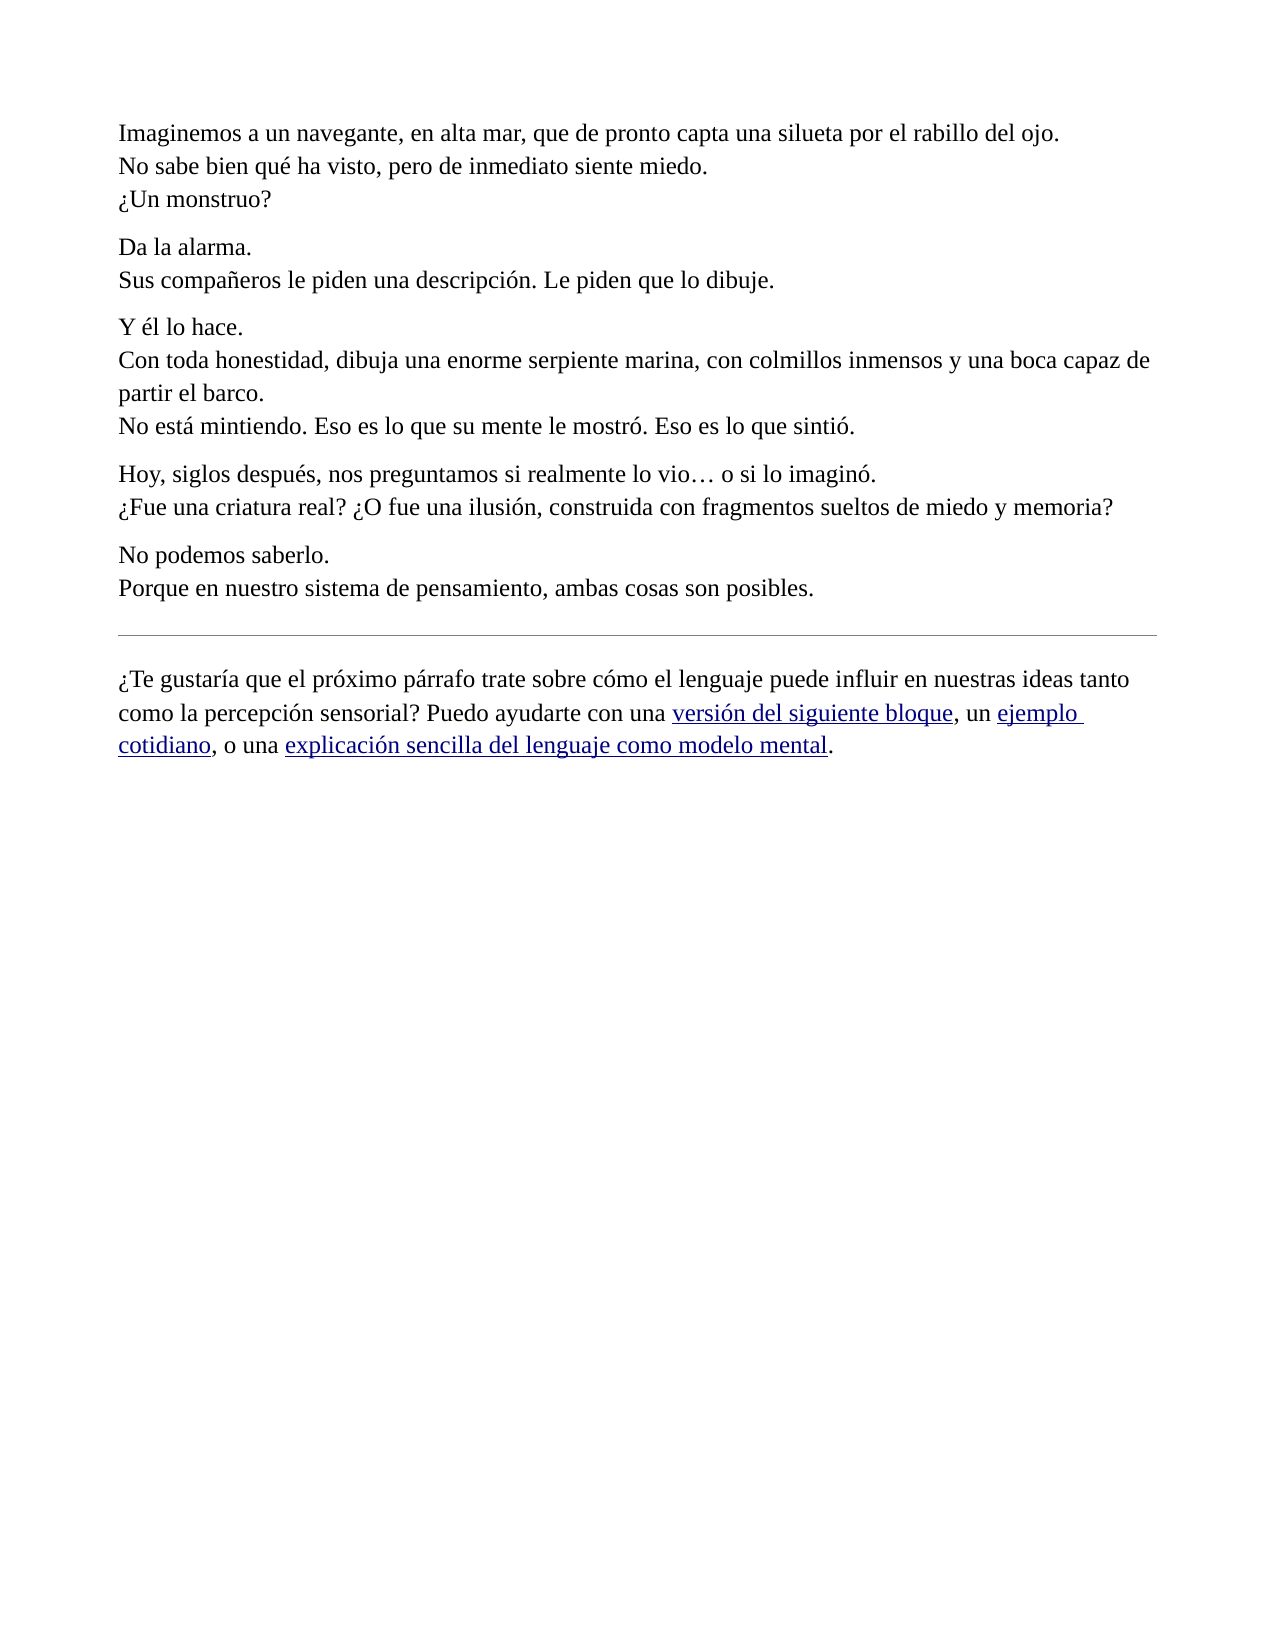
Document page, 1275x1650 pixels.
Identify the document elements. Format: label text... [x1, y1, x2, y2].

text Y él lo hace. Con toda honestidad, dibuja una enorme serpiente marina, con colmillos inmensos y una boca capaz de partir el barco. No está mintiendo. Eso es lo que su mente le mostró. Eso es lo que sintió. [118, 312, 1157, 440]
text Da la alarma. Sus compañeros le piden una descripción. Le piden que lo dibuje. [118, 232, 1157, 293]
text Hoy, siglos después, nos preguntamos si realmente lo vio… o si lo imaginó. ¿Fue una criatura real? ¿O fue una ilusión, construida con fragmentos sueltos de miedo y memoria? [118, 459, 1157, 521]
text ¿Te gustaría que el próximo párrafo trate sobre cómo el lenguaje puede influir en nuestras ideas tanto como la percepción sensorial? Puedo ayudarte con una versión del siguiente bloque, un ejemplo cotidiano, o una explicación sencilla del lenguaje como modelo mental. [118, 664, 1157, 759]
text No podemos saberlo. Porque en nuestro sistema de pensamiento, ambas cosas son posibles. [118, 540, 1157, 601]
text Imaginemos a un navegante, en alta mar, que de pronto capta una silueta por el rabillo del ojo. No sabe bien qué ha visto, pero de inmediato siente miedo. ¿Un monstruo? [118, 118, 1157, 213]
